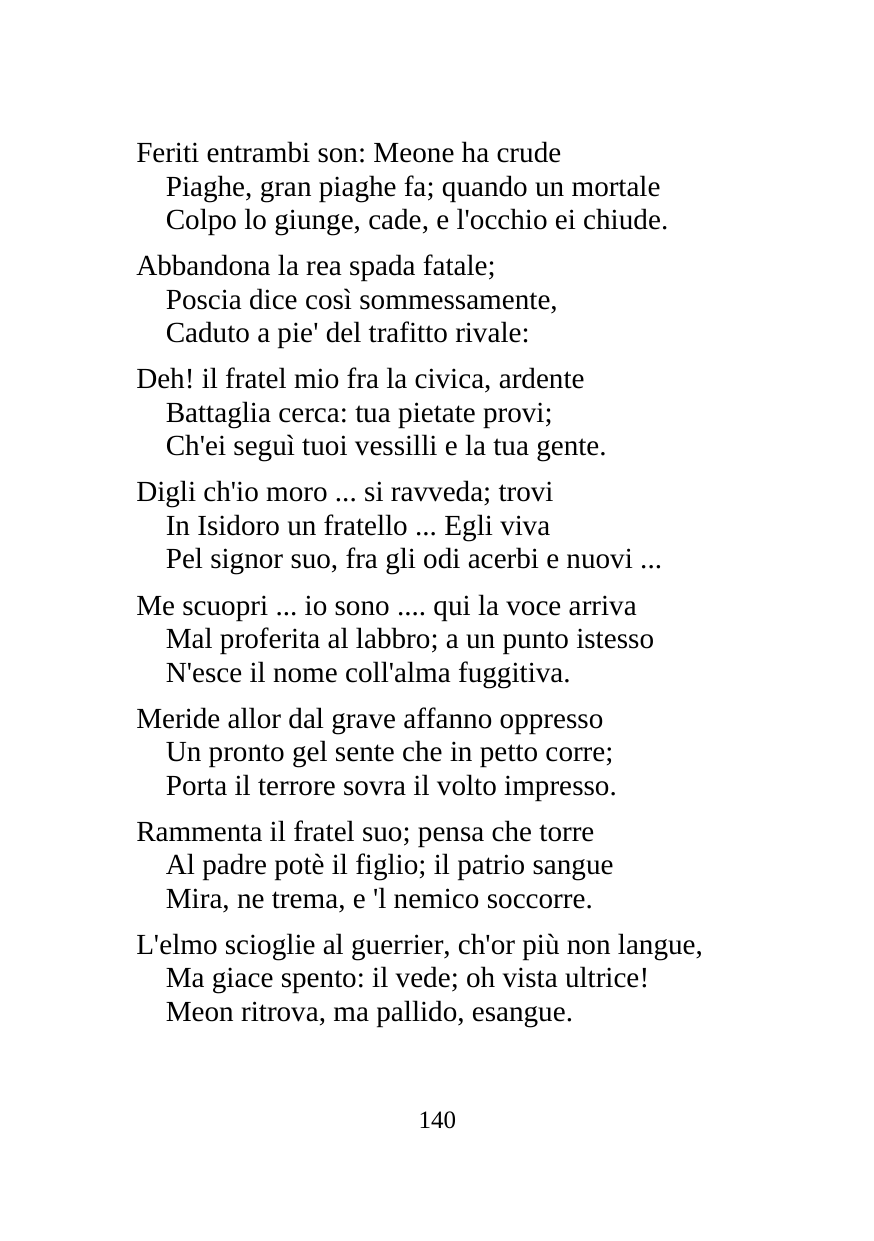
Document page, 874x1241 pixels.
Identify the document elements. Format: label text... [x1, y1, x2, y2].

text Digli ch'io moro ... si ravveda; trovi In Isidoro un fratello ... Egli viva Pel signor suo, fra gli odi acerbi e nuovi ... [136, 474, 768, 575]
text Rammenta il fratel suo; pensa che torre Al padre potè il figlio; il patrio sangue Mira, ne trema, e 'l nemico soccorre. [136, 814, 768, 914]
text Feriti entrambi son: Meone ha crude Piaghe, gran piaghe fa; quando un mortale Colpo lo giunge, cade, e l'occhio ei chiude. [136, 135, 768, 236]
text Abbandona la rea spada fatale; Poscia dice così sommessamente, Caduto a pie' del trafitto rivale: [136, 248, 768, 349]
text L'elmo scioglie al guerrier, ch'or più non langue, Ma giace spento: il vede; oh vista ultrice! Meon ritrova, ma pallido, esangue. [136, 927, 768, 1028]
text Me scuopri ... io sono .... qui la voce arriva Mal proferita al labbro; a un punto istesso N'esce il nome coll'alma fuggitiva. [136, 588, 768, 688]
text Deh! il fratel mio fra la civica, ardente Battaglia cerca: tua pietate provi; Ch'ei seguì tuoi vessilli e la tua gente. [136, 361, 768, 462]
text Meride allor dal grave affanno oppresso Un pronto gel sente che in petto corre; Porta il terrore sovra il volto impresso. [136, 701, 768, 801]
